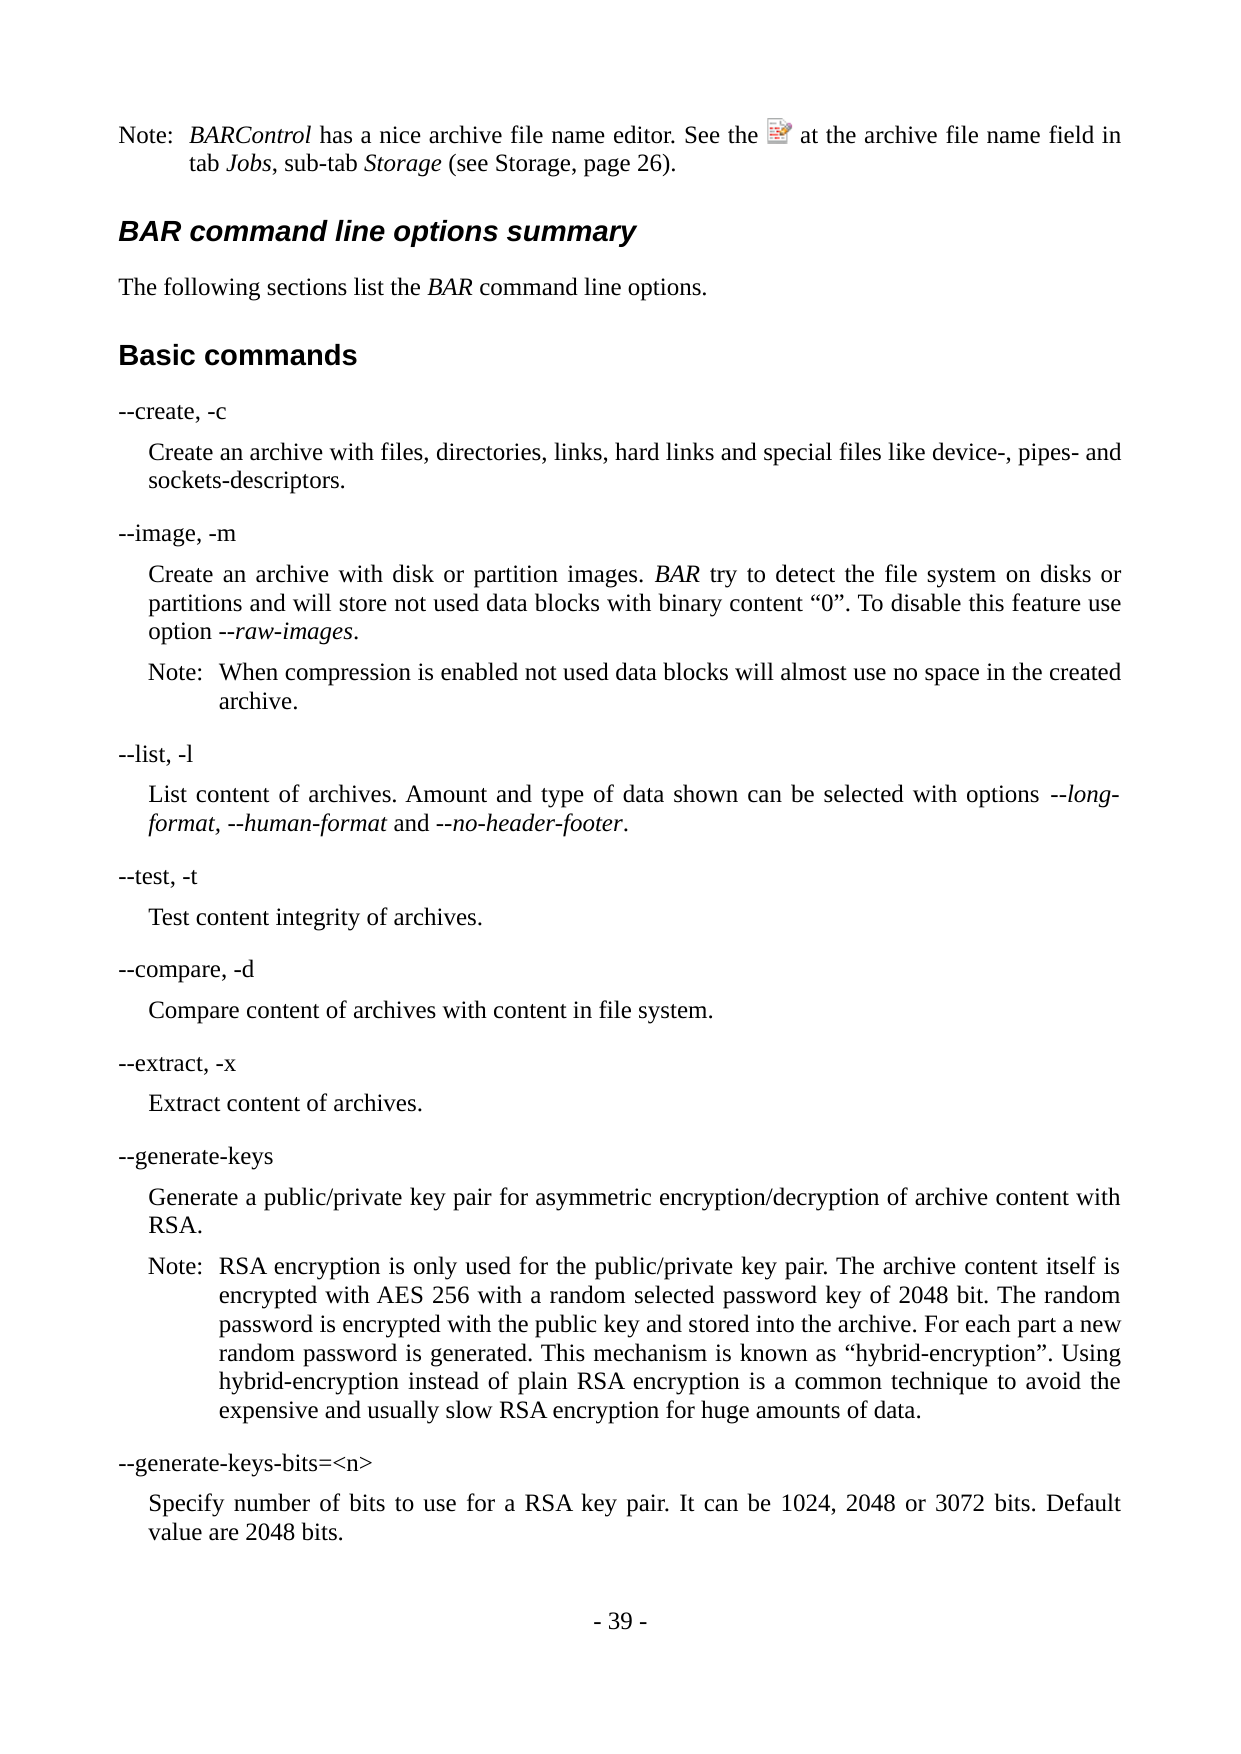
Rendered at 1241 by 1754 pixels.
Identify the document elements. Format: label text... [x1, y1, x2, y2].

text Note: When compression is enabled not used data blocks will almost use no space in the created archive. [148, 657, 1122, 715]
title --test, -t [118, 861, 1122, 889]
text Note: RSA encryption is only used for the public/private key pair. The archive content itself is encrypted with AES 256 with a random selected password key of 2048 bit. The random password is encrypted with the public key and stored into the archive. For each part a new random password is generated. This mechanism is known as “hybrid-encryption”. Using hybrid-encryption instead of plain RSA encryption is a common technique to avoid the expensive and usually slow RSA encryption for huge amounts of data. [148, 1251, 1122, 1424]
text Extract content of archives. [148, 1088, 1122, 1117]
text Generate a public/private key pair for asymmetric encryption/decryption of archive content with RSA. [148, 1182, 1122, 1239]
text Test content integrity of archives. [148, 902, 1122, 930]
picture [767, 118, 793, 144]
text The following sections list the BAR command line options. [118, 272, 1122, 301]
title --image, -m [118, 518, 1122, 547]
subtitle BAR command line options summary [118, 214, 1122, 248]
text Compare content of archives with content in file system. [148, 995, 1122, 1024]
title --extract, -x [118, 1048, 1122, 1076]
text Create an archive with files, directories, links, hard links and special files like device-, pipes- and sockets-descriptors. [148, 437, 1122, 494]
text List content of archives. Amount and type of data shown can be selected with options ‑‑long-format, ‑‑human-format and ‑‑no-header-footer. [148, 779, 1122, 837]
title --generate-keys [118, 1141, 1122, 1170]
title --generate-keys-bits=<n> [118, 1448, 1122, 1477]
title --compare, -d [118, 954, 1122, 983]
title --list, -l [118, 739, 1122, 767]
text Specify number of bits to use for a RSA key pair. It can be 1024, 2048 or 3072 bits. Default value are 2048 bits. [148, 1488, 1122, 1546]
text Create an archive with disk or partition images. BAR try to detect the file system on disks or partitions and will store not used data blocks with binary content “0”. To disable this feature use option ‑‑raw-images. [148, 559, 1122, 645]
text Note: BARControl has a nice archive file name editor. See the at the archive file name field in tab Jobs, sub-tab Storage (see Storage, page 26). [118, 118, 1122, 177]
title --create, -c [118, 396, 1122, 425]
subtitle Basic commands [118, 338, 1122, 372]
